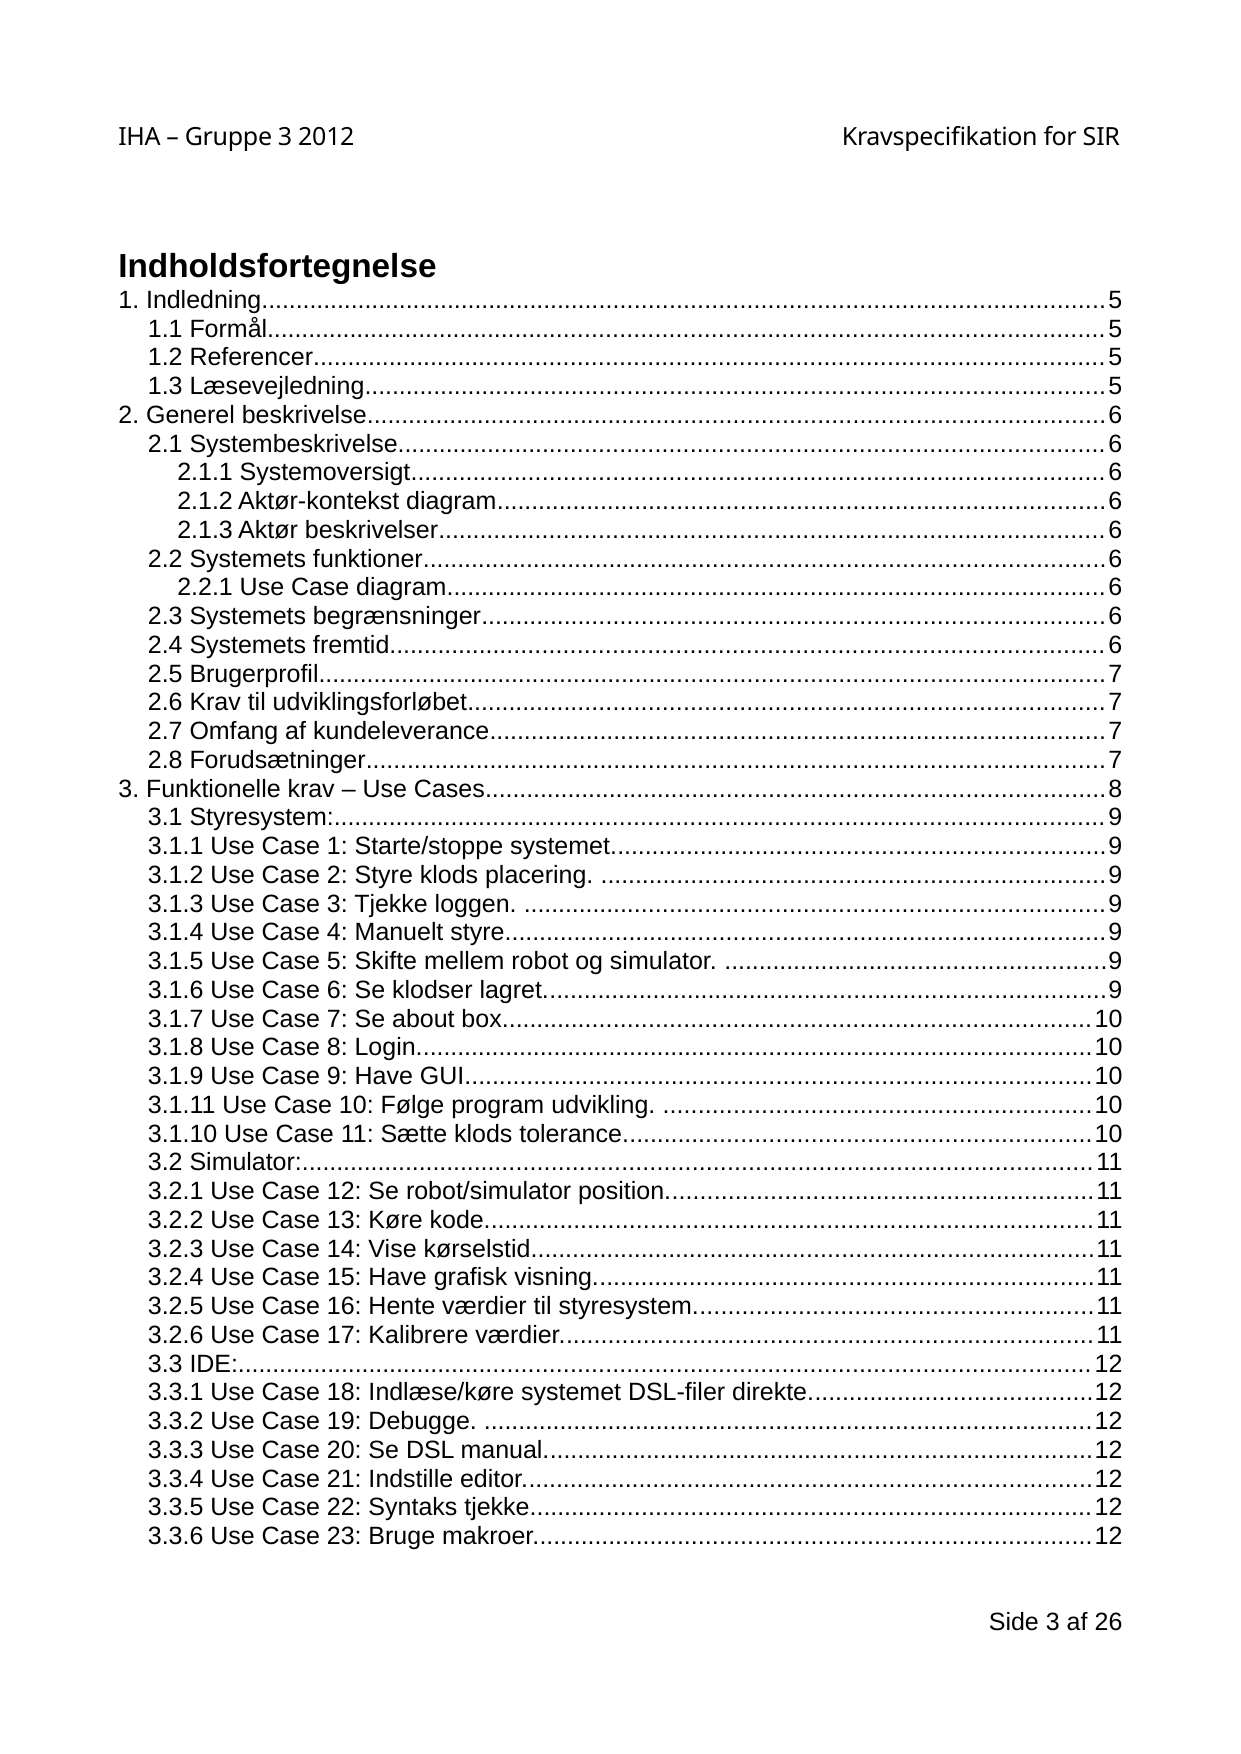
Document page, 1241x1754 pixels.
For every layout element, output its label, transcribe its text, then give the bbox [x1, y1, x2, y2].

text 1. Indledning 5 [118, 285, 1122, 313]
text 2.1.3 Aktør beskrivelser 6 [177, 515, 1122, 543]
text 3.1.4 Use Case 4: Manuelt styre. 9 [148, 917, 1122, 946]
text 3.3.6 Use Case 23: Bruge makroer. 12 [148, 1521, 1122, 1550]
text 3. Funktionelle krav – Use Cases 8 [118, 773, 1122, 802]
text 3.3.1 Use Case 18: Indlæse/køre systemet DSL-filer direkte. 12 [148, 1377, 1122, 1406]
text 1.1 Formål 5 [148, 313, 1122, 342]
text 3.2.6 Use Case 17: Kalibrere værdier. 11 [148, 1320, 1122, 1348]
text 3.1.5 Use Case 5: Skifte mellem robot og simulator. 9 [148, 946, 1122, 975]
text 3.3.5 Use Case 22: Syntaks tjekke. 12 [148, 1492, 1122, 1521]
text 2.6 Krav til udviklingsforløbet 7 [148, 687, 1122, 716]
text 1.2 Referencer 5 [148, 342, 1122, 371]
text 2. Generel beskrivelse 6 [118, 400, 1122, 428]
text 3.3.2 Use Case 19: Debugge. 12 [148, 1406, 1122, 1435]
text 1.3 Læsevejledning 5 [148, 371, 1122, 400]
text 2.2.1 Use Case diagram 6 [177, 572, 1122, 601]
text 2.1.1 Systemoversigt 6 [177, 457, 1122, 486]
text 3.1.2 Use Case 2: Styre klods placering. 9 [148, 860, 1122, 888]
text 2.1.2 Aktør-kontekst diagram 6 [177, 486, 1122, 515]
text 3.1 Styresystem: 9 [148, 802, 1122, 831]
text 3.1.10 Use Case 11: Sætte klods tolerance. 10 [148, 1118, 1122, 1147]
text 3.1.3 Use Case 3: Tjekke loggen. 9 [148, 888, 1122, 917]
text 3.3.3 Use Case 20: Se DSL manual. 12 [148, 1435, 1122, 1463]
text 3.2.5 Use Case 16: Hente værdier til styresystem. 11 [148, 1291, 1122, 1320]
text 2.1 Systembeskrivelse 6 [148, 428, 1122, 457]
text 3.3.4 Use Case 21: Indstille editor. 12 [148, 1463, 1122, 1492]
text 3.3 IDE: 12 [148, 1348, 1122, 1377]
text 3.1.1 Use Case 1: Starte/stoppe systemet. 9 [148, 831, 1122, 860]
text 2.3 Systemets begrænsninger 6 [148, 601, 1122, 630]
text 3.1.7 Use Case 7: Se about box. 10 [148, 1003, 1122, 1032]
subtitle Indholdsfortegnelse [118, 246, 1122, 285]
text 3.2.1 Use Case 12: Se robot/simulator position. 11 [148, 1176, 1122, 1205]
text 3.1.9 Use Case 9: Have GUI. 10 [148, 1061, 1122, 1090]
text 2.5 Brugerprofil 7 [148, 658, 1122, 687]
text 3.1.11 Use Case 10: Følge program udvikling. 10 [148, 1090, 1122, 1118]
text 2.7 Omfang af kundeleverance 7 [148, 716, 1122, 745]
text 2.8 Forudsætninger 7 [148, 745, 1122, 773]
text 3.2.3 Use Case 14: Vise kørselstid. 11 [148, 1233, 1122, 1262]
text 2.2 Systemets funktioner 6 [148, 543, 1122, 572]
text 3.2.2 Use Case 13: Køre kode. 11 [148, 1205, 1122, 1233]
text 3.2.4 Use Case 15: Have grafisk visning. 11 [148, 1262, 1122, 1291]
text 3.1.6 Use Case 6: Se klodser lagret. 9 [148, 975, 1122, 1003]
text 2.4 Systemets fremtid 6 [148, 630, 1122, 658]
text 3.2 Simulator: 11 [148, 1147, 1122, 1176]
text 3.1.8 Use Case 8: Login. 10 [148, 1032, 1122, 1061]
